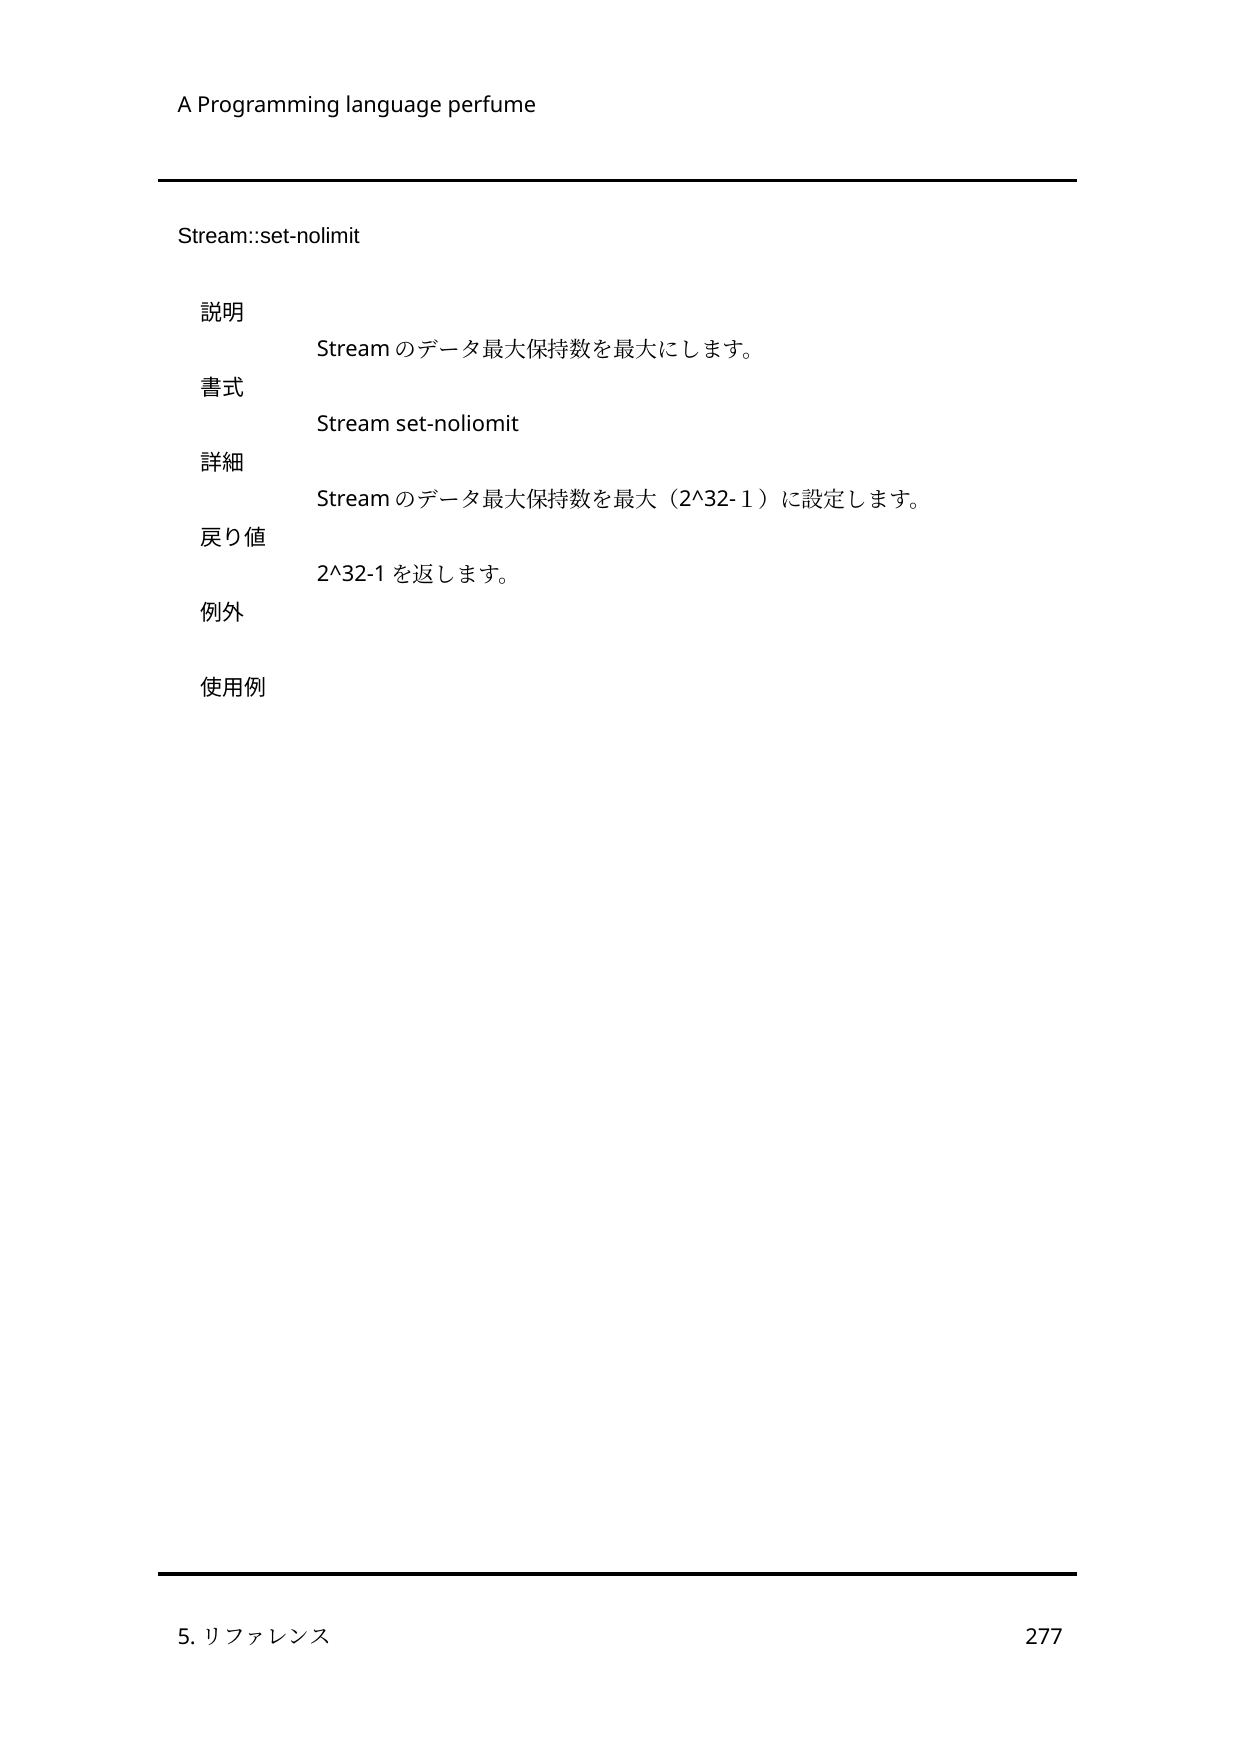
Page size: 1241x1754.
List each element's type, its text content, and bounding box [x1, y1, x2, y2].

table_cell [317, 667, 1063, 742]
table_cell 使用例 [200, 667, 317, 742]
table_cell 書式 [200, 367, 317, 442]
table_cell 2^32-1を返します。 [317, 517, 1063, 592]
table_header Streamのデータ最大保持数を最大にします。 [317, 292, 1063, 367]
subtitle Stream::set-nolimit [177, 217, 1063, 254]
table_header 説明 [200, 292, 317, 367]
table_cell [317, 592, 1063, 667]
table_cell Streamのデータ最大保持数を最大（2^32-１）に設定します。 [317, 442, 1063, 517]
table_cell 戻り値 [200, 517, 317, 592]
table_cell 例外 [200, 592, 317, 667]
table_cell Stream set-noliomit [317, 367, 1063, 442]
table_cell 詳細 [200, 442, 317, 517]
